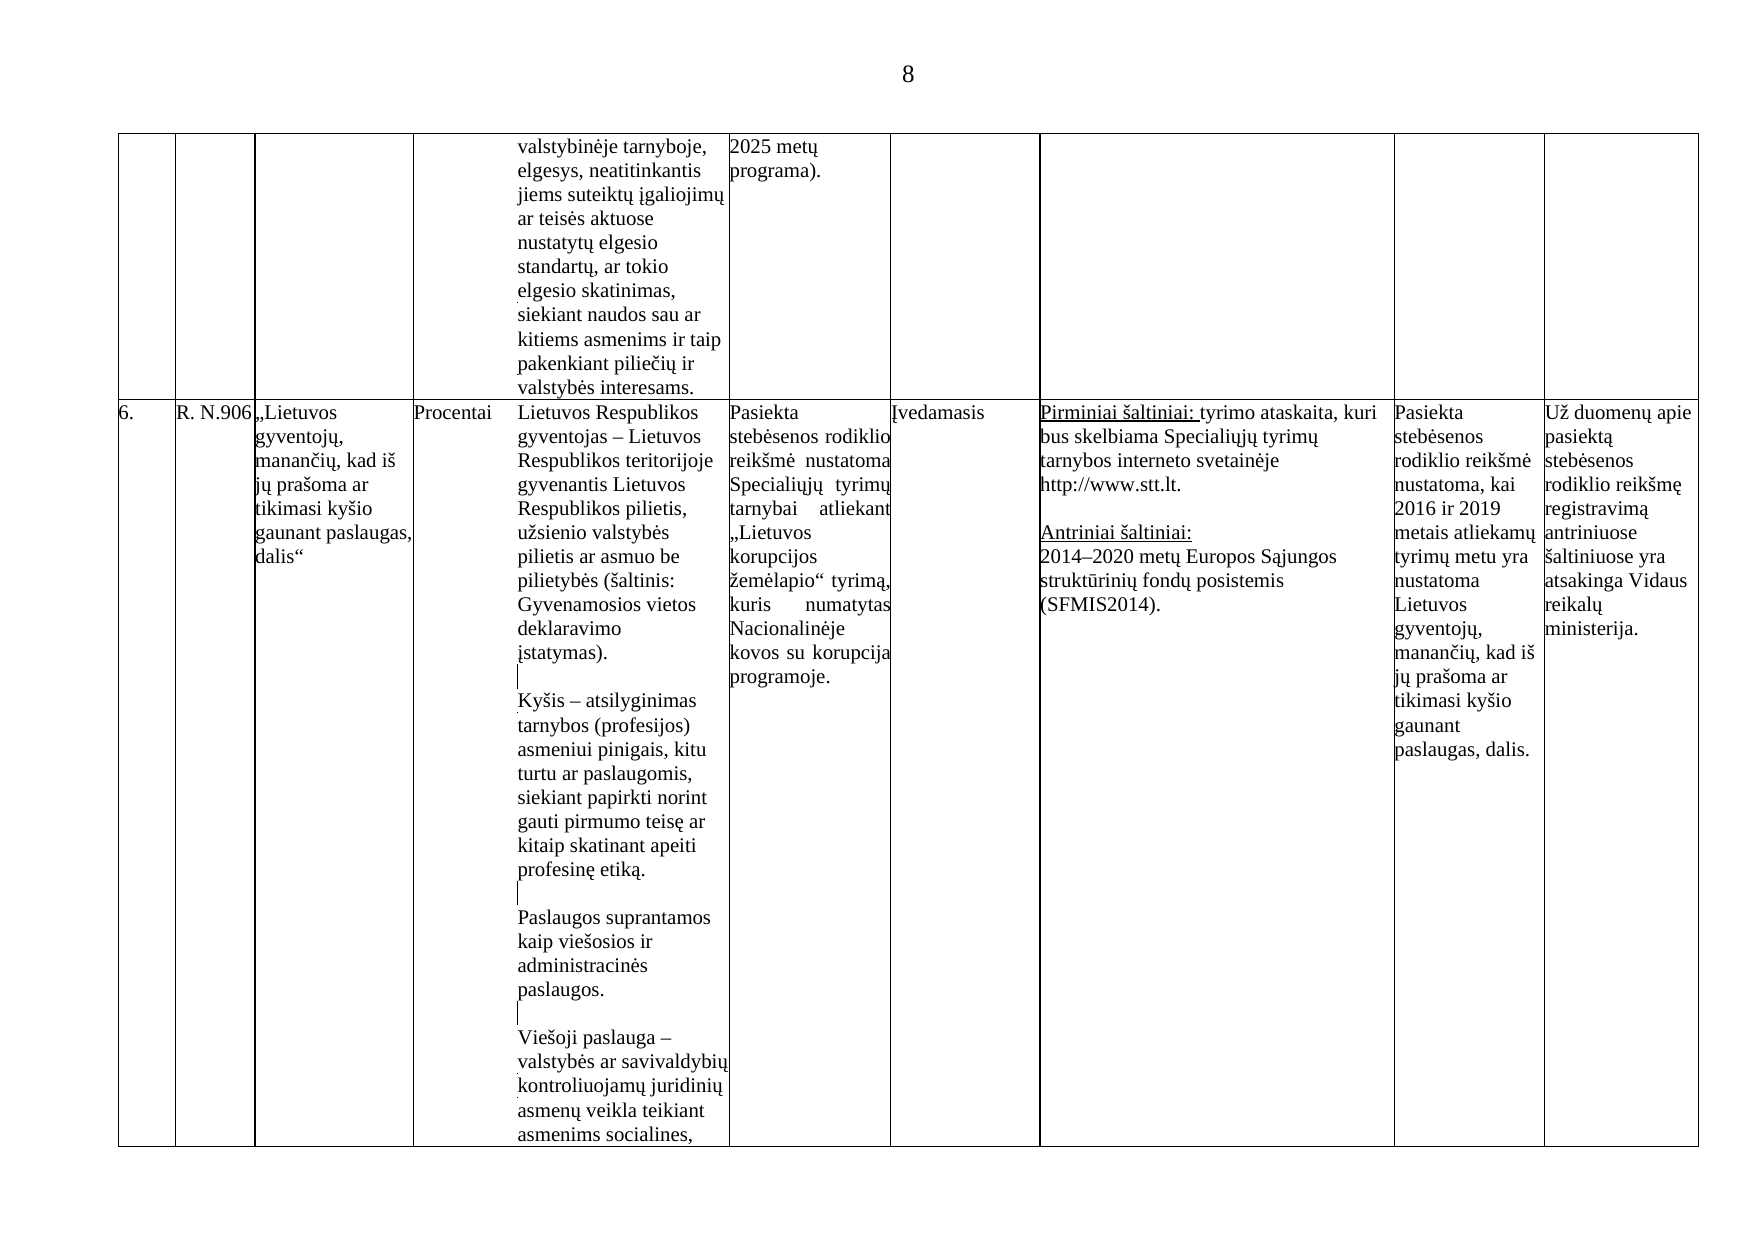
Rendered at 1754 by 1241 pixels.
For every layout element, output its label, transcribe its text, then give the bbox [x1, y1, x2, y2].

table_cell [414, 134, 517, 399]
table_cell [1041, 134, 1394, 399]
table_cell 6. [119, 400, 175, 1146]
table_cell R. N.906 [176, 400, 254, 1146]
table_cell Procentai [414, 400, 517, 1146]
table_cell Pasiekta stebėsenos rodiklio reikšmė nustatoma, kai 2016 ir 2019 metais atliekamų tyrimų metu yra nustatoma Lietuvos gyventojų, manančių, kad iš jų prašoma ar tikimasi kyšio gaunant paslaugas, dalis. [1395, 400, 1544, 1146]
table_cell [176, 134, 254, 399]
table_cell [256, 134, 413, 399]
table_cell Įvedamasis [891, 400, 1039, 1146]
table_cell „Lietuvos gyventojų, manančių, kad iš jų prašoma ar tikimasi kyšio gaunant paslaugas, dalis“ [256, 400, 413, 1146]
table_cell [891, 134, 1039, 399]
table_cell Pirminiai šaltiniai: tyrimo ataskaita, kuri bus skelbiama Specialiųjų tyrimų tarnybos interneto svetainėje http://www.stt.lt. Antriniai šaltiniai: 2014–2020 metų Europos Sąjungos struktūrinių fondų posistemis (SFMIS2014). [1041, 400, 1394, 1146]
table_cell Už duomenų apie pasiektą stebėsenos rodiklio reikšmę registravimą antriniuose šaltiniuose yra atsakinga Vidaus reikalų ministerija. [1545, 400, 1698, 1146]
table_cell [119, 134, 175, 399]
table_cell Pasiekta stebėsenos rodiklio reikšmė nustatoma Specialiųjų tyrimų tarnybai atliekant „Lietuvos korupcijos žemėlapio“ tyrimą, kuris numatytas Nacionalinėje kovos su korupcija programoje. [730, 400, 890, 1146]
table_cell Lietuvos Respublikos gyventojas – Lietuvos Respublikos teritorijoje gyvenantis Lietuvos Respublikos pilietis, užsienio valstybės pilietis ar asmuo be pilietybės (šaltinis: Gyvenamosios vietos deklaravimo įstatymas). Kyšis – atsilyginimas tarnybos (profesijos) asmeniui pinigais, kitu turtu ar paslaugomis, siekiant papirkti norint gauti pirmumo teisę ar kitaip skatinant apeiti profesinę etiką. Paslaugos suprantamos kaip viešosios ir administracinės paslaugos. Viešoji paslauga – valstybės ar savivaldybių kontroliuojamų juridinių asmenų veikla teikiant asmenims socialines, [518, 400, 729, 1146]
table_cell [1545, 134, 1698, 399]
table_cell valstybinėje tarnyboje, elgesys, neatitinkantis jiems suteiktų įgaliojimų ar teisės aktuose nustatytų elgesio standartų, ar tokio elgesio skatinimas, siekiant naudos sau ar kitiems asmenims ir taip pakenkiant piliečių ir valstybės interesams. [518, 134, 729, 399]
table_cell [1395, 134, 1544, 399]
table_cell 2025 metų programa). [730, 134, 890, 399]
